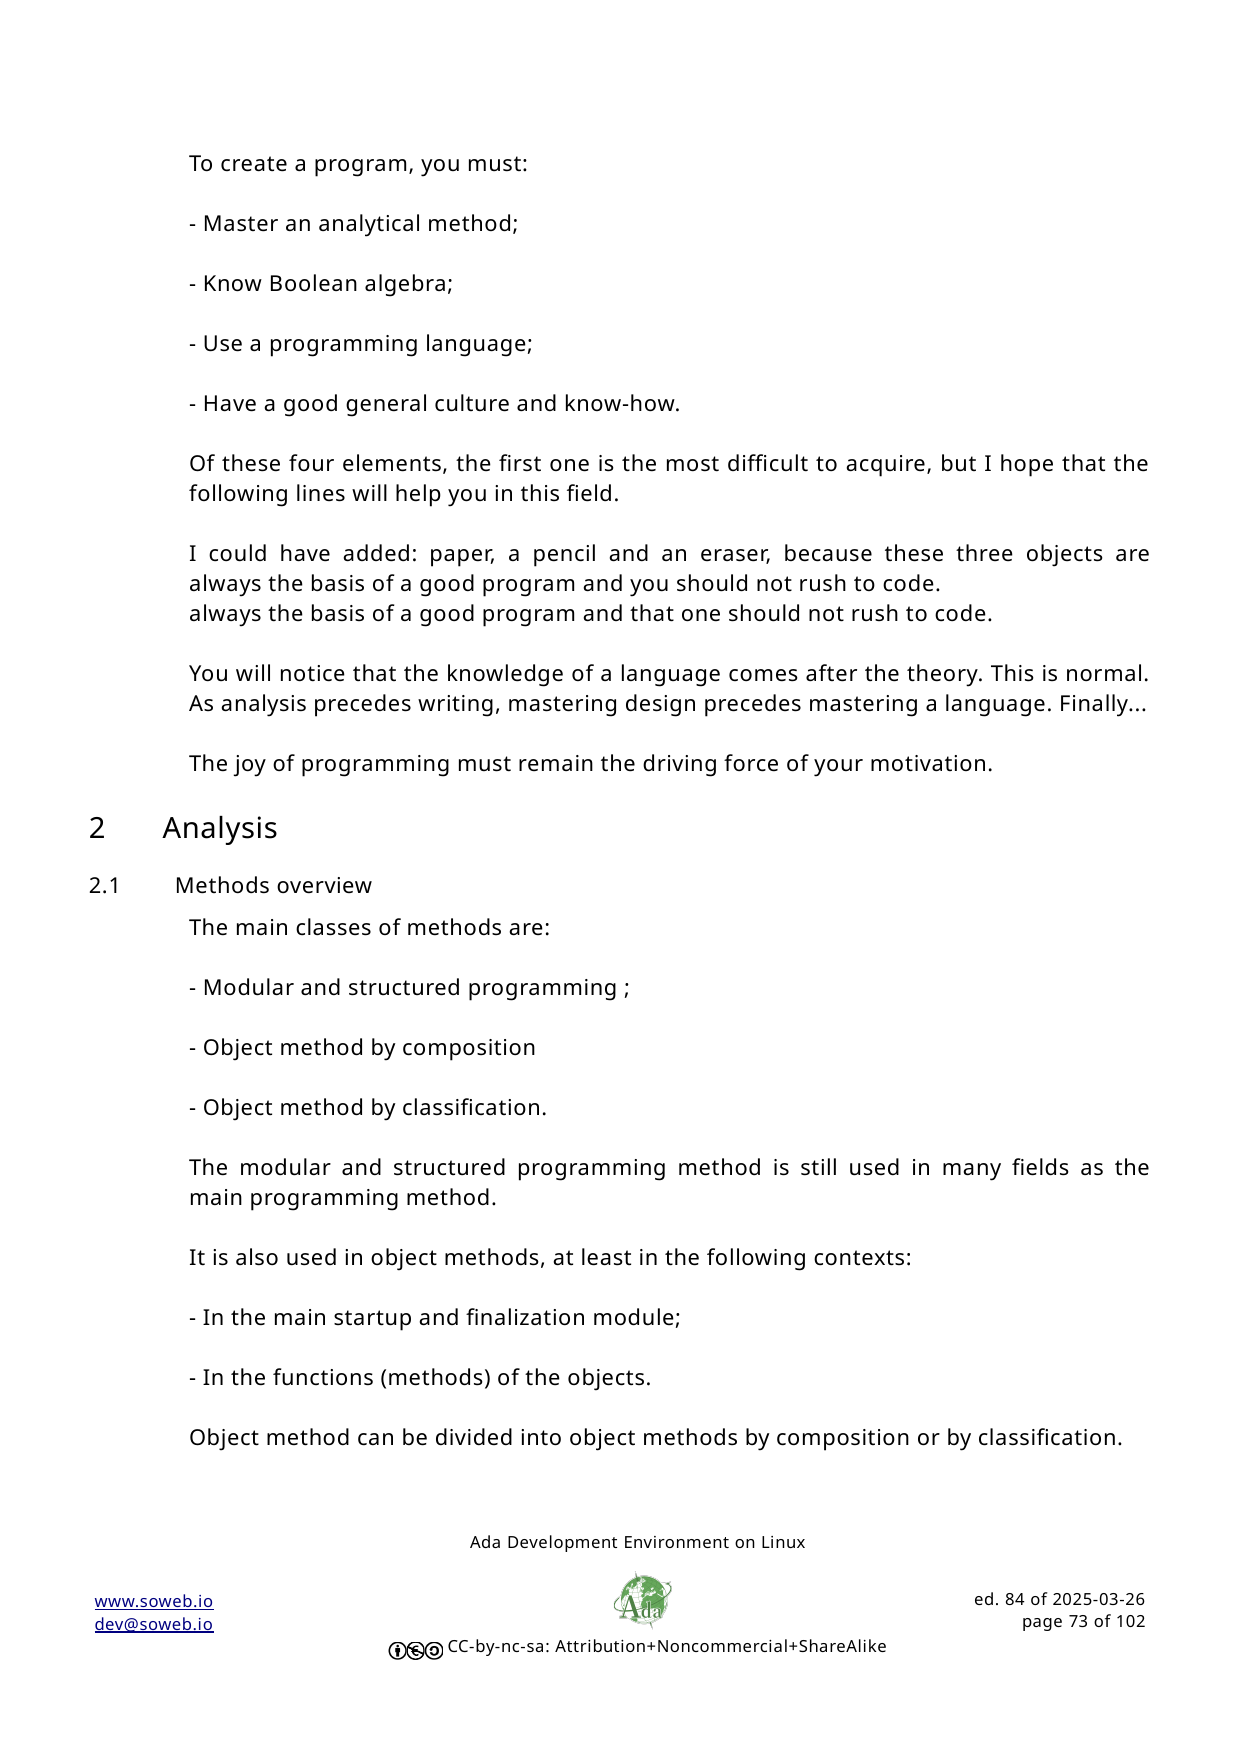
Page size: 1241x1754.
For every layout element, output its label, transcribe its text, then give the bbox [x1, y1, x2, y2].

text The joy of programming must remain the driving force of your motivation. [189, 748, 1152, 778]
text - In the main startup and finalization module; [189, 1302, 1152, 1332]
text - In the functions (methods) of the objects. [189, 1362, 1152, 1392]
text The modular and structured programming method is still used in many fields as the main programming method. [189, 1152, 1152, 1212]
text - Object method by classification. [189, 1092, 1152, 1122]
text It is also used in object methods, at least in the following contexts: [189, 1242, 1152, 1272]
subtitle Analysis [88, 807, 1152, 847]
text - Have a good general culture and know-how. [189, 388, 1152, 418]
text The main classes of methods are: [189, 912, 1152, 942]
text - Use a programming language; [189, 328, 1152, 358]
text To create a program, you must: [189, 148, 1152, 178]
text - Know Boolean algebra; [189, 268, 1152, 298]
text Object method can be divided into object methods by composition or by classification. [189, 1422, 1152, 1452]
text - Master an analytical method; [189, 208, 1152, 238]
subtitle Methods overview [88, 870, 1152, 900]
text You will notice that the knowledge of a language comes after the theory. This is normal. As analysis precedes writing, mastering design precedes mastering a language. Finally... [189, 658, 1152, 718]
text - Modular and structured programming ; [189, 972, 1152, 1002]
picture [613, 1571, 672, 1630]
text always the basis of a good program and that one should not rush to code. [189, 598, 1152, 628]
text I could have added: paper, a pencil and an eraser, because these three objects are always the basis of a good program and you should not rush to code. [189, 538, 1152, 598]
text - Object method by composition [189, 1032, 1152, 1062]
picture [388, 1642, 443, 1660]
text Of these four elements, the first one is the most difficult to acquire, but I hope that the following lines will help you in this field. [189, 448, 1152, 508]
